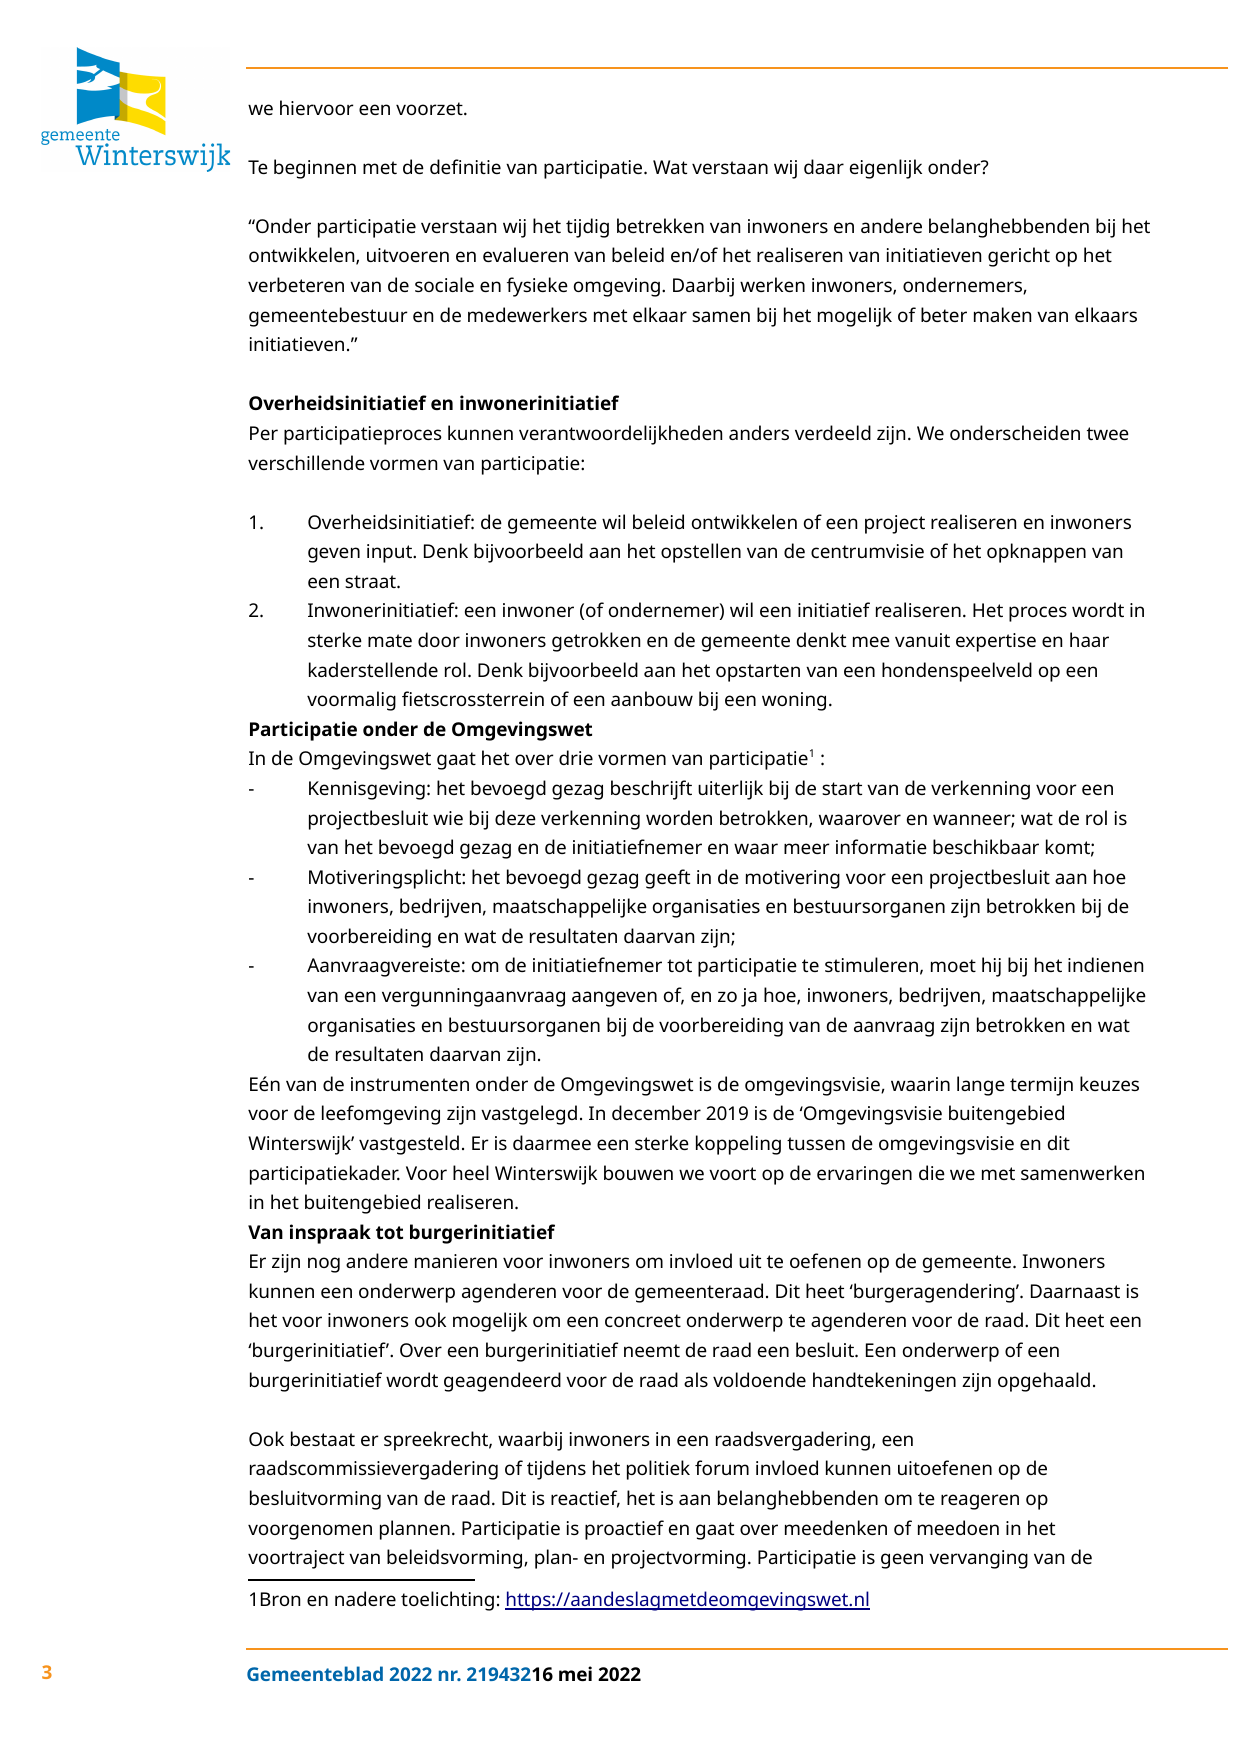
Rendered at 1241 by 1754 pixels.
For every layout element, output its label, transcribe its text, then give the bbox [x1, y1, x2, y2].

text we hiervoor een voorzet. [248, 95, 1152, 121]
list Motiveringsplicht: het bevoegd gezag geeft in de motivering voor een projectbesluit aan hoe inwoners, bedrijven, maatschappelijke organisaties en bestuursorganen zijn betrokken bij de voorbereiding en wat de resultaten daarvan zijn; [248, 864, 1152, 949]
text Participatie onder de Omgevingswet [248, 716, 1152, 742]
text Bron en nadere toelichting: https://aandeslagmetdeomgevingswet.nl [248, 1586, 1152, 1612]
text Ook bestaat er spreekrecht, waarbij inwoners in een raadsvergadering, een raadscommissievergadering of tijdens het politiek forum invloed kunnen uitoefenen op de besluitvorming van de raad. Dit is reactief, het is aan belanghebbenden om te reageren op voorgenomen plannen. Participatie is proactief en gaat over meedenken of meedoen in het voortraject van beleidsvorming, plan- en projectvorming. Participatie is geen vervanging van de [248, 1426, 1152, 1570]
list Kennisgeving: het bevoegd gezag beschrijft uiterlijk bij de start van de verkenning voor een projectbesluit wie bij deze verkenning worden betrokken, waarover en wanneer; wat de rol is van het bevoegd gezag en de initiatiefnemer en waar meer informatie beschikbaar komt; [248, 775, 1152, 860]
text Van inspraak tot burgerinitiatief [248, 1219, 1152, 1245]
text Er zijn nog andere manieren voor inwoners om invloed uit te oefenen op de gemeente. Inwoners kunnen een onderwerp agenderen voor de gemeenteraad. Dit heet ‘burgeragendering’. Daarnaast is het voor inwoners ook mogelijk om een concreet onderwerp te agenderen voor de raad. Dit heet een ‘burgerinitiatief’. Over een burgerinitiatief neemt de raad een besluit. Een onderwerp of een burgerinitiatief wordt geagendeerd voor de raad als voldoende handtekeningen zijn opgehaald. [248, 1248, 1152, 1393]
text Per participatieproces kunnen verantwoordelijkheden anders verdeeld zijn. We onderscheiden twee verschillende vormen van participatie: [248, 420, 1152, 476]
text Te beginnen met de definitie van participatie. Wat verstaan wij daar eigenlijk onder? [248, 154, 1152, 180]
text Eén van de instrumenten onder de Omgevingswet is de omgevingsvisie, waarin lange termijn keuzes voor de leefomgeving zijn vastgelegd. In december 2019 is de ‘Omgevingsvisie buitengebied Winterswijk’ vastgesteld. Er is daarmee een sterke koppeling tussen de omgevingsvisie en dit participatiekader. Voor heel Winterswijk bouwen we voort op de ervaringen die we met samenwerken in het buitengebied realiseren. [248, 1071, 1152, 1215]
picture [225, 153, 231, 162]
list Aanvraagvereiste: om de initiatiefnemer tot participatie te stimuleren, moet hij bij het indienen van een vergunningaanvraag aangeven of, en zo ja hoe, inwoners, bedrijven, maatschappelijke organisaties en bestuursorganen bij de voorbereiding van de aanvraag zijn betrokken en wat de resultaten daarvan zijn. [248, 953, 1152, 1067]
text Overheidsinitiatief en inwonerinitiatief [248, 391, 1152, 416]
list Inwonerinitiatief: een inwoner (of ondernemer) wil een initiatief realiseren. Het proces wordt in sterke mate door inwoners getrokken en de gemeente denkt mee vanuit expertise en haar kaderstellende rol. Denk bijvoorbeeld aan het opstarten van een hondenspeelveld op een voormalig fietscrossterrein of een aanbouw bij een woning. [248, 598, 1152, 712]
picture [41, 47, 231, 172]
text In de Omgevingswet gaat het over drie vormen van participatie : [248, 746, 1152, 771]
list Overheidsinitiatief: de gemeente wil beleid ontwikkelen of een project realiseren en inwoners geven input. Denk bijvoorbeeld aan het opstellen van de centrumvisie of het opknappen van een straat. [248, 509, 1152, 594]
text “Onder participatie verstaan wij het tijdig betrekken van inwoners en andere belanghebbenden bij het ontwikkelen, uitvoeren en evalueren van beleid en/of het realiseren van initiatieven gericht op het verbeteren van de sociale en fysieke omgeving. Daarbij werken inwoners, ondernemers, gemeentebestuur en de medewerkers met elkaar samen bij het mogelijk of beter maken van elkaars initiatieven.” [248, 213, 1152, 357]
